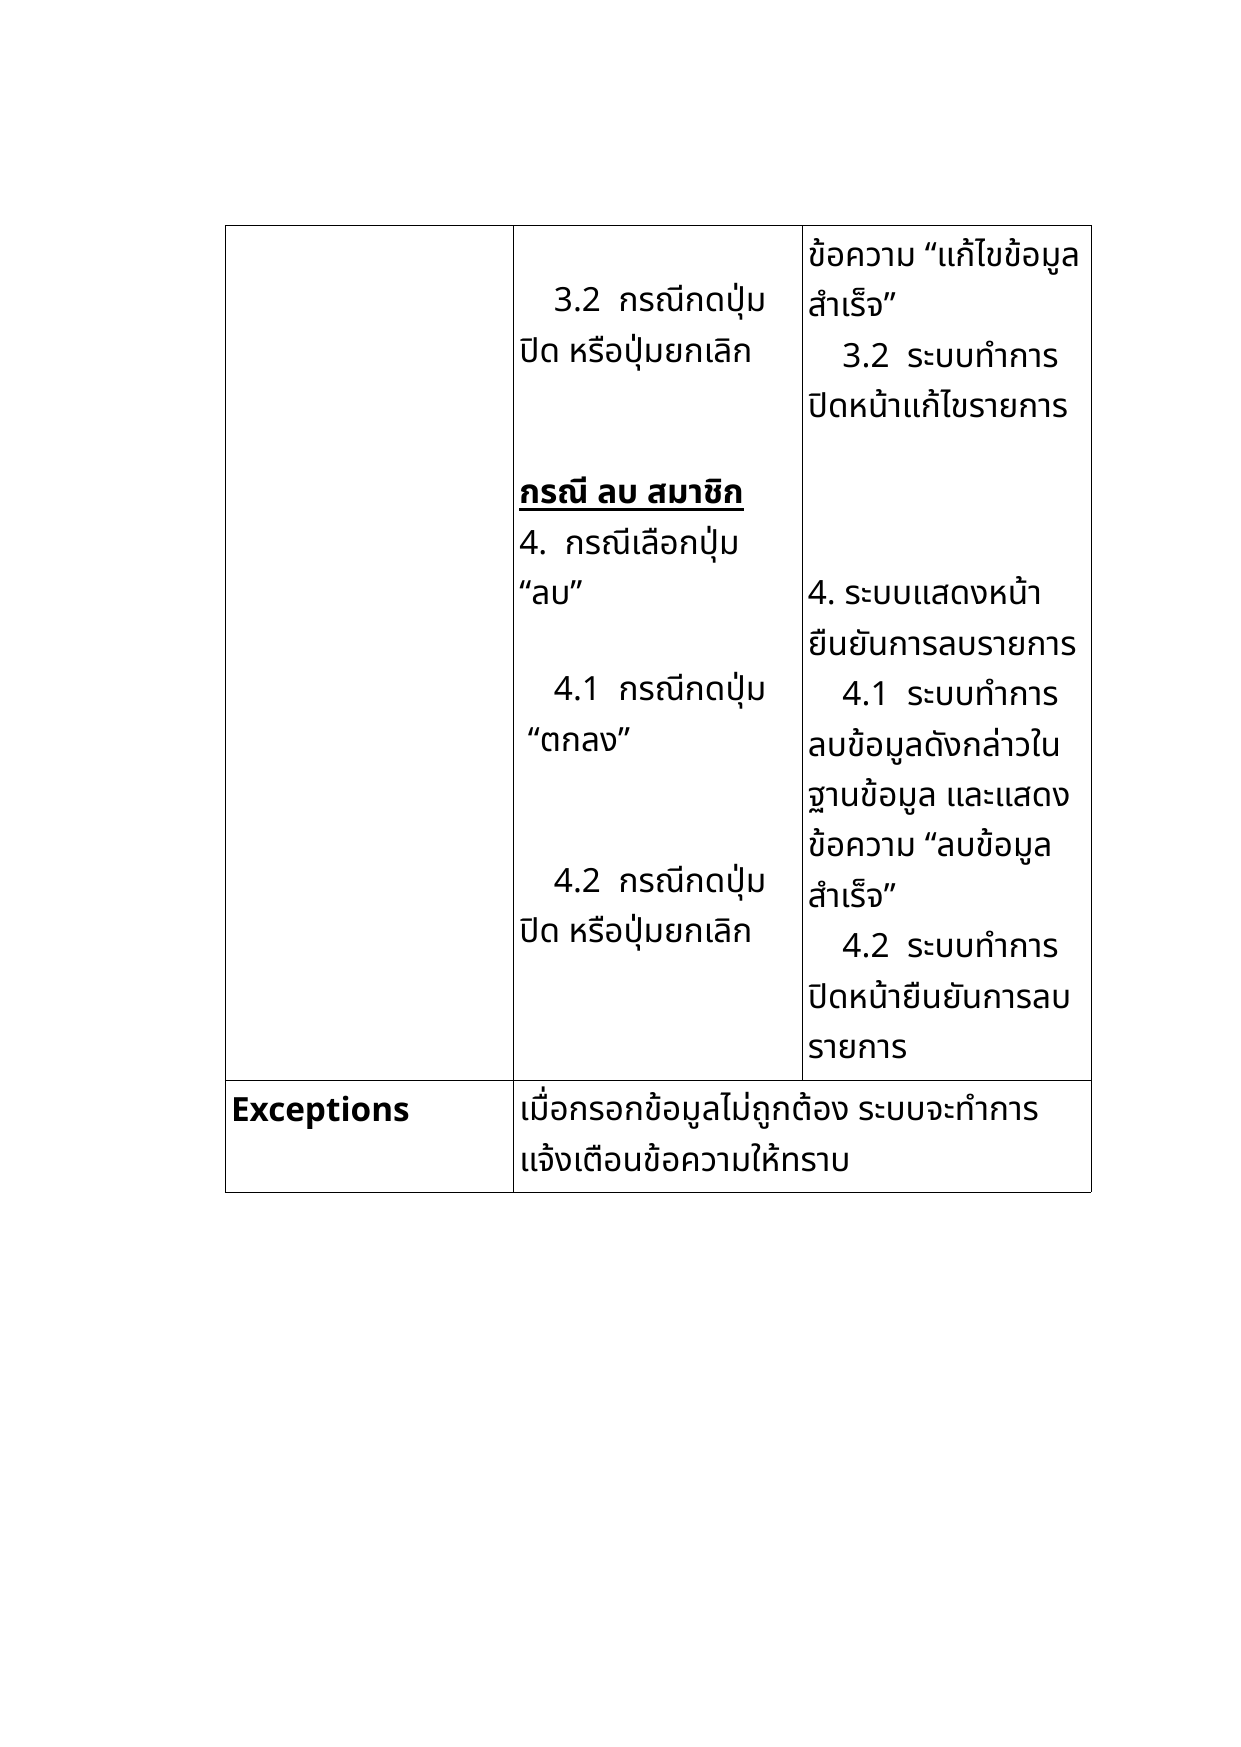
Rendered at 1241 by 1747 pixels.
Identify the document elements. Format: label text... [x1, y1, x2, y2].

table_cell ข้อความ “แก้ไขข้อมูลสำเร็จ” 3.2 ระบบทำการปิดหน้าแก้ไขรายการ 4. ระบบแสดงหน้ายืนยันการลบรายการ 4.1 ระบบทำการลบข้อมูลดังกล่าวในฐานข้อมูล และแสดงข้อความ “ลบข้อมูลสำเร็จ” 4.2 ระบบทำการปิดหน้ายืนยันการลบรายการ [803, 226, 1091, 1079]
table_cell Exceptions [226, 1081, 513, 1192]
table_cell 3.2 กรณีกดปุ่มปิด หรือปุ่มยกเลิก กรณี ลบ สมาชิก 4. กรณีเลือกปุ่ม “ลบ” 4.1 กรณีกดปุ่ม “ตกลง” 4.2 กรณีกดปุ่มปิด หรือปุ่มยกเลิก [514, 226, 802, 1079]
table_cell เมื่อกรอกข้อมูลไม่ถูกต้อง ระบบจะทำการแจ้งเตือนข้อความให้ทราบ [514, 1081, 1091, 1192]
table_cell [226, 226, 513, 1079]
